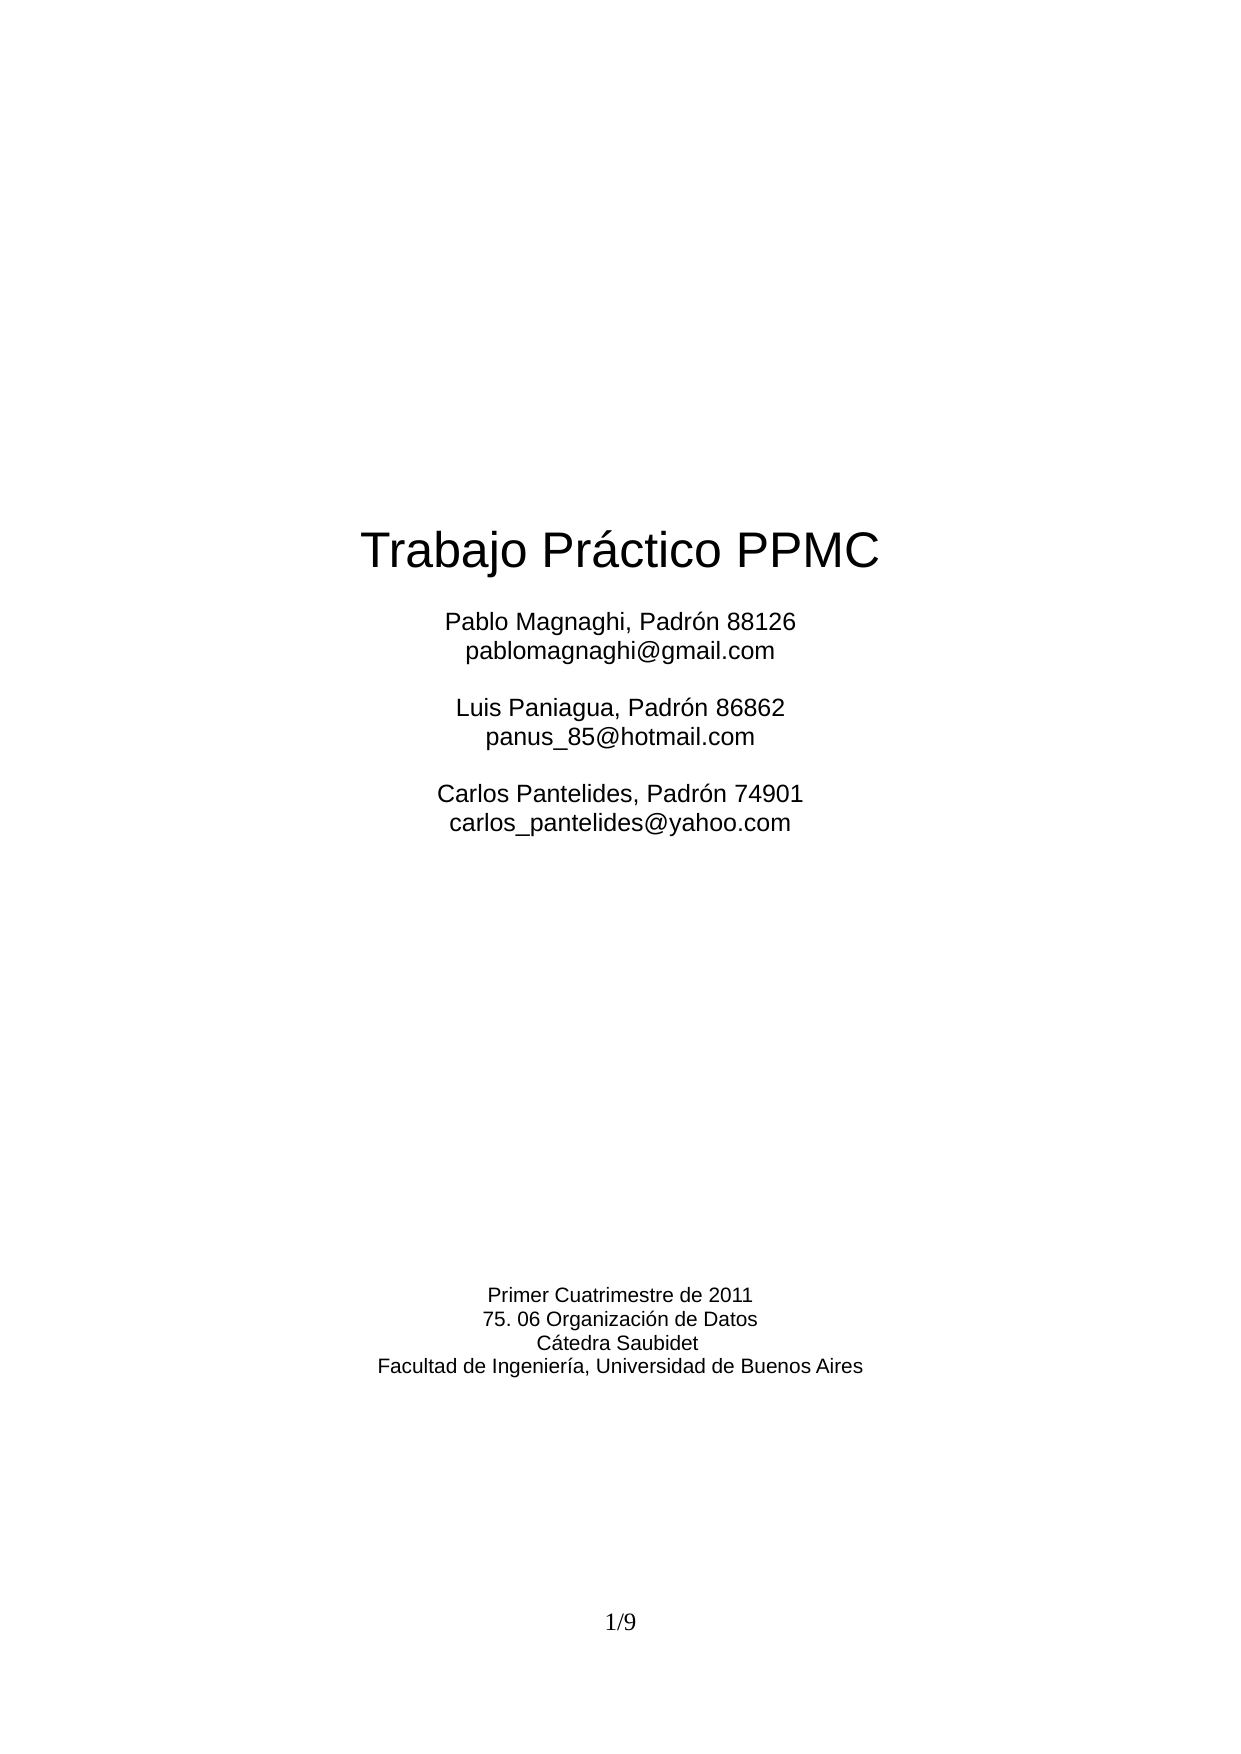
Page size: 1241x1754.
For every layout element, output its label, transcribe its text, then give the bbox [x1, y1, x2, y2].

text Luis Paniagua, Padrón 86862 [118, 693, 1122, 722]
text Trabajo Práctico PPMC [118, 521, 1122, 578]
text Primer Cuatrimestre de 2011 [118, 1282, 1122, 1306]
text pablomagnaghi@gmail.com [118, 636, 1122, 664]
text panus_85@hotmail.com [118, 722, 1122, 751]
text carlos_pantelides@yahoo.com [118, 808, 1122, 837]
text Carlos Pantelides, Padrón 74901 [118, 779, 1122, 808]
text 75. 06 Organización de Datos [118, 1306, 1122, 1330]
text Facultad de Ingeniería, Universidad de Buenos Aires [118, 1354, 1122, 1378]
text Pablo Magnaghi, Padrón 88126 [118, 607, 1122, 636]
text Cátedra Saubidet [118, 1330, 1122, 1354]
